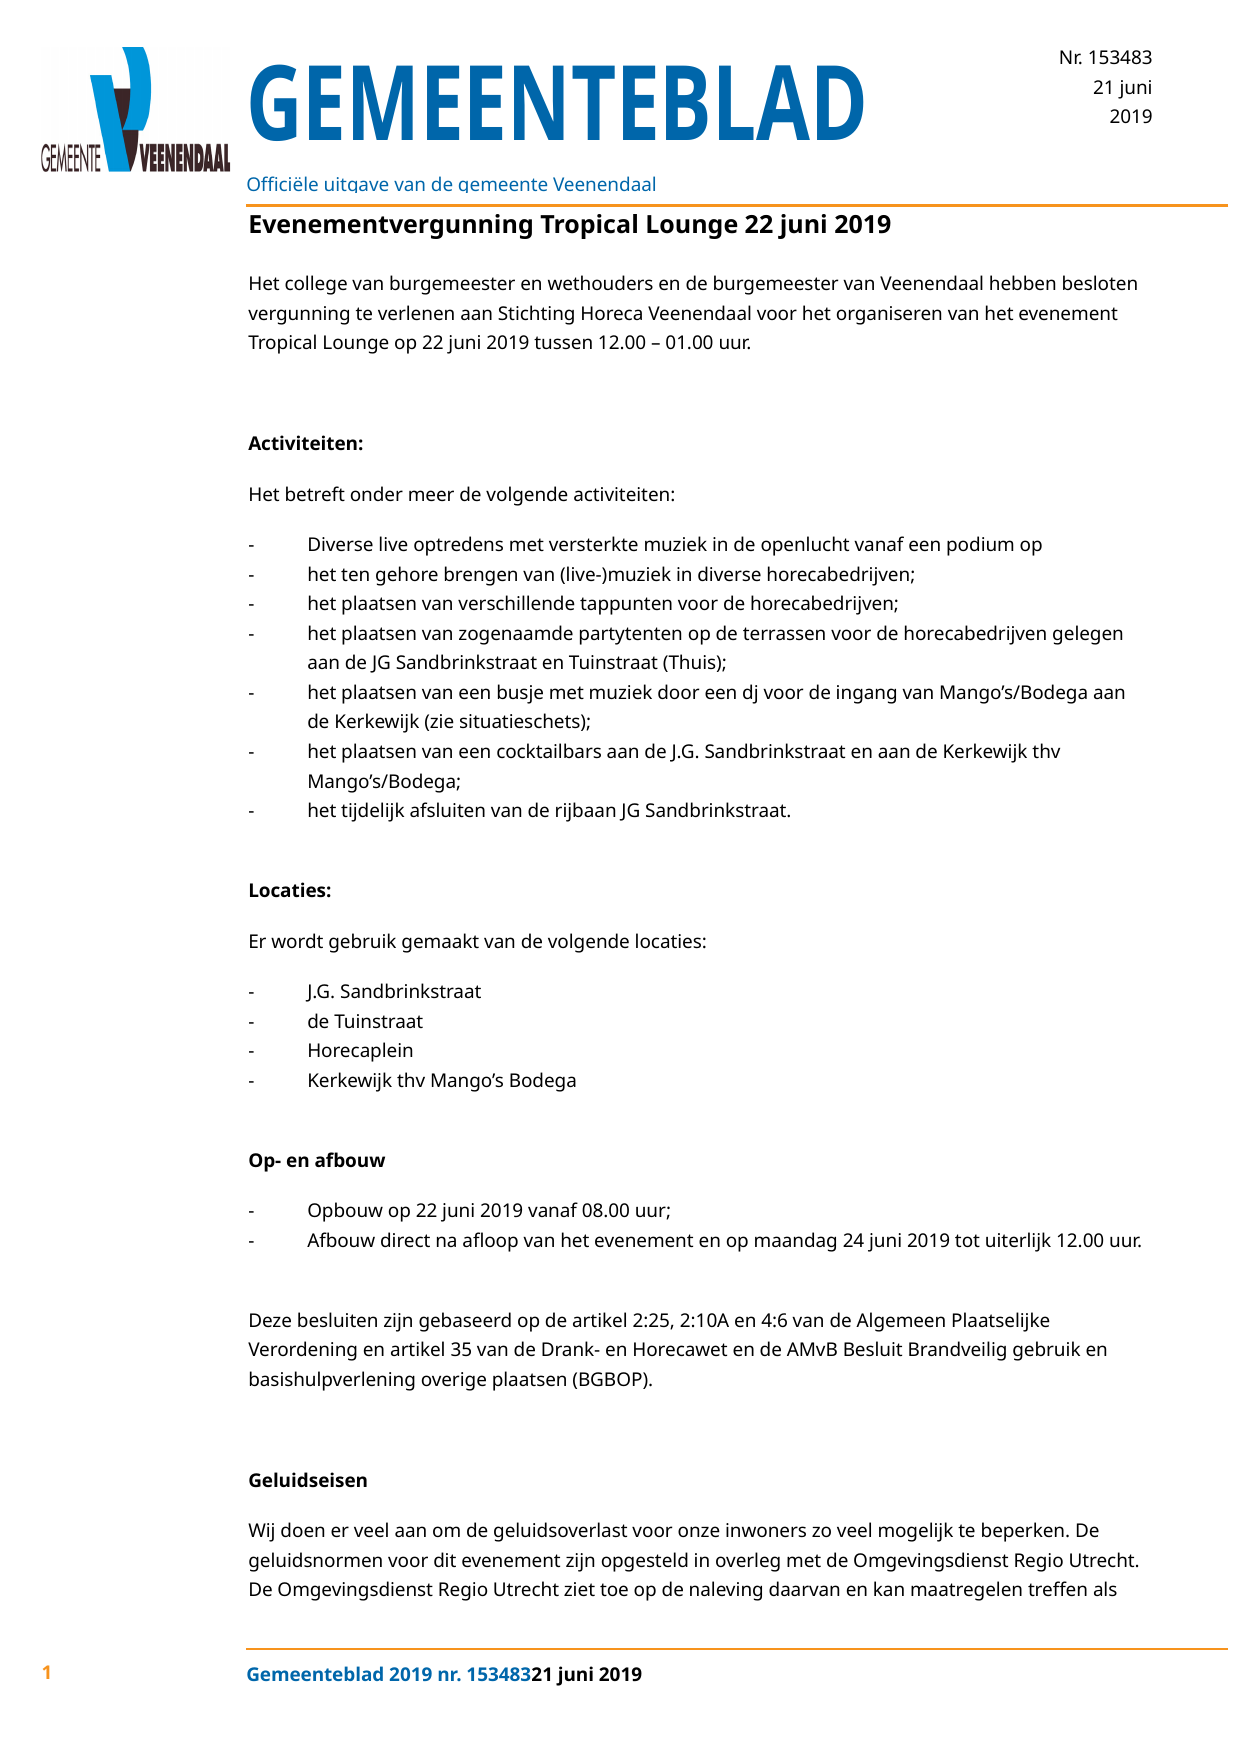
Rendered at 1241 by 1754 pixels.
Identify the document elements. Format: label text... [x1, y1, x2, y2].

list J.G. Sandbrinkstraat [248, 978, 1152, 1004]
list Diverse live optredens met versterkte muziek in de openlucht vanaf een podium op [248, 531, 1152, 557]
list het plaatsen van zogenaamde partytenten op de terrassen voor de horecabedrijven gelegen aan de JG Sandbrinkstraat en Tuinstraat (Thuis); [248, 620, 1152, 675]
list Afbouw direct na afloop van het evenement en op maandag 24 juni 2019 tot uiterlijk 12.00 uur. [248, 1227, 1152, 1253]
list de Tuinstraat [248, 1008, 1152, 1033]
list het tijdelijk afsluiten van de rijbaan JG Sandbrinkstraat. [248, 797, 1152, 823]
text Evenementvergunning Tropical Lounge 22 juni 2019 [248, 207, 1152, 241]
list Opbouw op 22 juni 2019 vanaf 08.00 uur; [248, 1197, 1152, 1223]
text Het betreft onder meer de volgende activiteiten: [248, 481, 1152, 506]
picture [41, 47, 130, 172]
list het plaatsen van verschillende tappunten voor de horecabedrijven; [248, 590, 1152, 616]
text Er wordt gebruik gemaakt van de volgende locaties: [248, 928, 1152, 953]
text Het college van burgemeester en wethouders en de burgemeester van Veenendaal hebben besloten vergunning te verlenen aan Stichting Horeca Veenendaal voor het organiseren van het evenement Tropical Lounge op 22 juni 2019 tussen 12.00 – 01.00 uur. [248, 270, 1152, 355]
text Op- en afbouw [248, 1147, 1152, 1173]
list het plaatsen van een busje met muziek door een dj voor de ingang van Mango’s/Bodega aan de Kerkewijk (zie situatieschets); [248, 679, 1152, 734]
text Activiteiten: [248, 430, 1152, 456]
list het ten gehore brengen van (live-)muziek in diverse horecabedrijven; [248, 561, 1152, 586]
picture [123, 47, 231, 172]
text Wij doen er veel aan om de geluidsoverlast voor onze inwoners zo veel mogelijk te beperken. De geluidsnormen voor dit evenement zijn opgesteld in overleg met de Omgevingsdienst Regio Utrecht. De Omgevingsdienst Regio Utrecht ziet toe op de naleving daarvan en kan maatregelen treffen als [248, 1517, 1152, 1602]
list Kerkewijk thv Mango’s Bodega [248, 1067, 1152, 1093]
text Geluidseisen [248, 1467, 1152, 1493]
text Deze besluiten zijn gebaseerd op de artikel 2:25, 2:10A en 4:6 van de Algemeen Plaatselijke Verordening en artikel 35 van de Drank- en Horecawet en de AMvB Besluit Brandveilig gebruik en basishulpverlening overige plaatsen (BGBOP). [248, 1307, 1152, 1392]
list het plaatsen van een cocktailbars aan de J.G. Sandbrinkstraat en aan de Kerkewijk thv Mango’s/Bodega; [248, 738, 1152, 793]
text Locaties: [248, 877, 1152, 903]
list Horecaplein [248, 1037, 1152, 1063]
